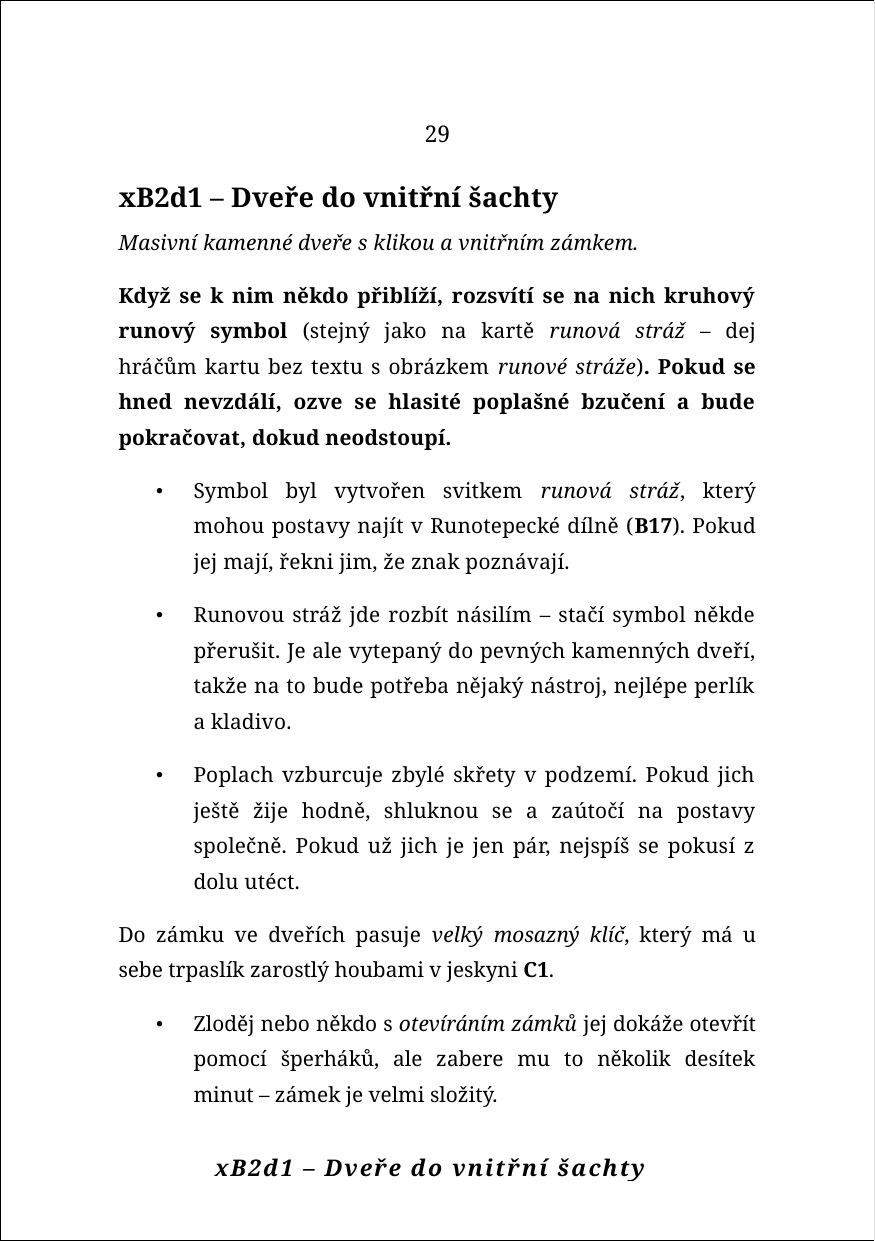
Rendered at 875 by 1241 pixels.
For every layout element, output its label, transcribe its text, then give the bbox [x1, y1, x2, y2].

text Když se k nim někdo přiblíží, rozsvítí se na nich kruhový runový symbol (stejný jako na kartě runová stráž – dej hráčům kartu bez textu s obrázkem runové stráže). Pokud se hned nevzdálí, ozve se hlasité poplašné bzučení a bude pokračovat, dokud neodstoupí. [118, 281, 756, 451]
list Symbol byl vytvořen svitkem runová stráž, který mohou postavy najít v Runotepecké dílně (B17). Pokud jej mají, řekni jim, že znak poznávají. [156, 476, 756, 576]
text Do zámku ve dveřích pasuje velký mosazný klíč, který má u sebe trpaslík zarostlý houbami v jeskyni C1. [118, 920, 756, 984]
list Zloděj nebo někdo s otevíráním zámků jej dokáže otevřít pomocí šperháků, ale zabere mu to několik desítek minut – zámek je velmi složitý. [156, 1009, 756, 1108]
subtitle xB2d1 – Dveře do vnitřní šachty [118, 179, 756, 216]
list Runovou stráž jde rozbít násilím – stačí symbol někde přerušit. Je ale vytepaný do pevných kamenných dveří, takže na to bude potřeba nějaký nástroj, nejlépe perlík a kladivo. [156, 600, 756, 735]
list Poplach vzburcuje zbylé skřety v podzemí. Pokud jich ještě žije hodně, shluknou se a zaútočí na postavy společně. Pokud už jich je jen pár, nejspíš se pokusí z dolu utéct. [156, 760, 756, 895]
text Masivní kamenné dveře s klikou a vnitřním zámkem. [118, 228, 756, 256]
